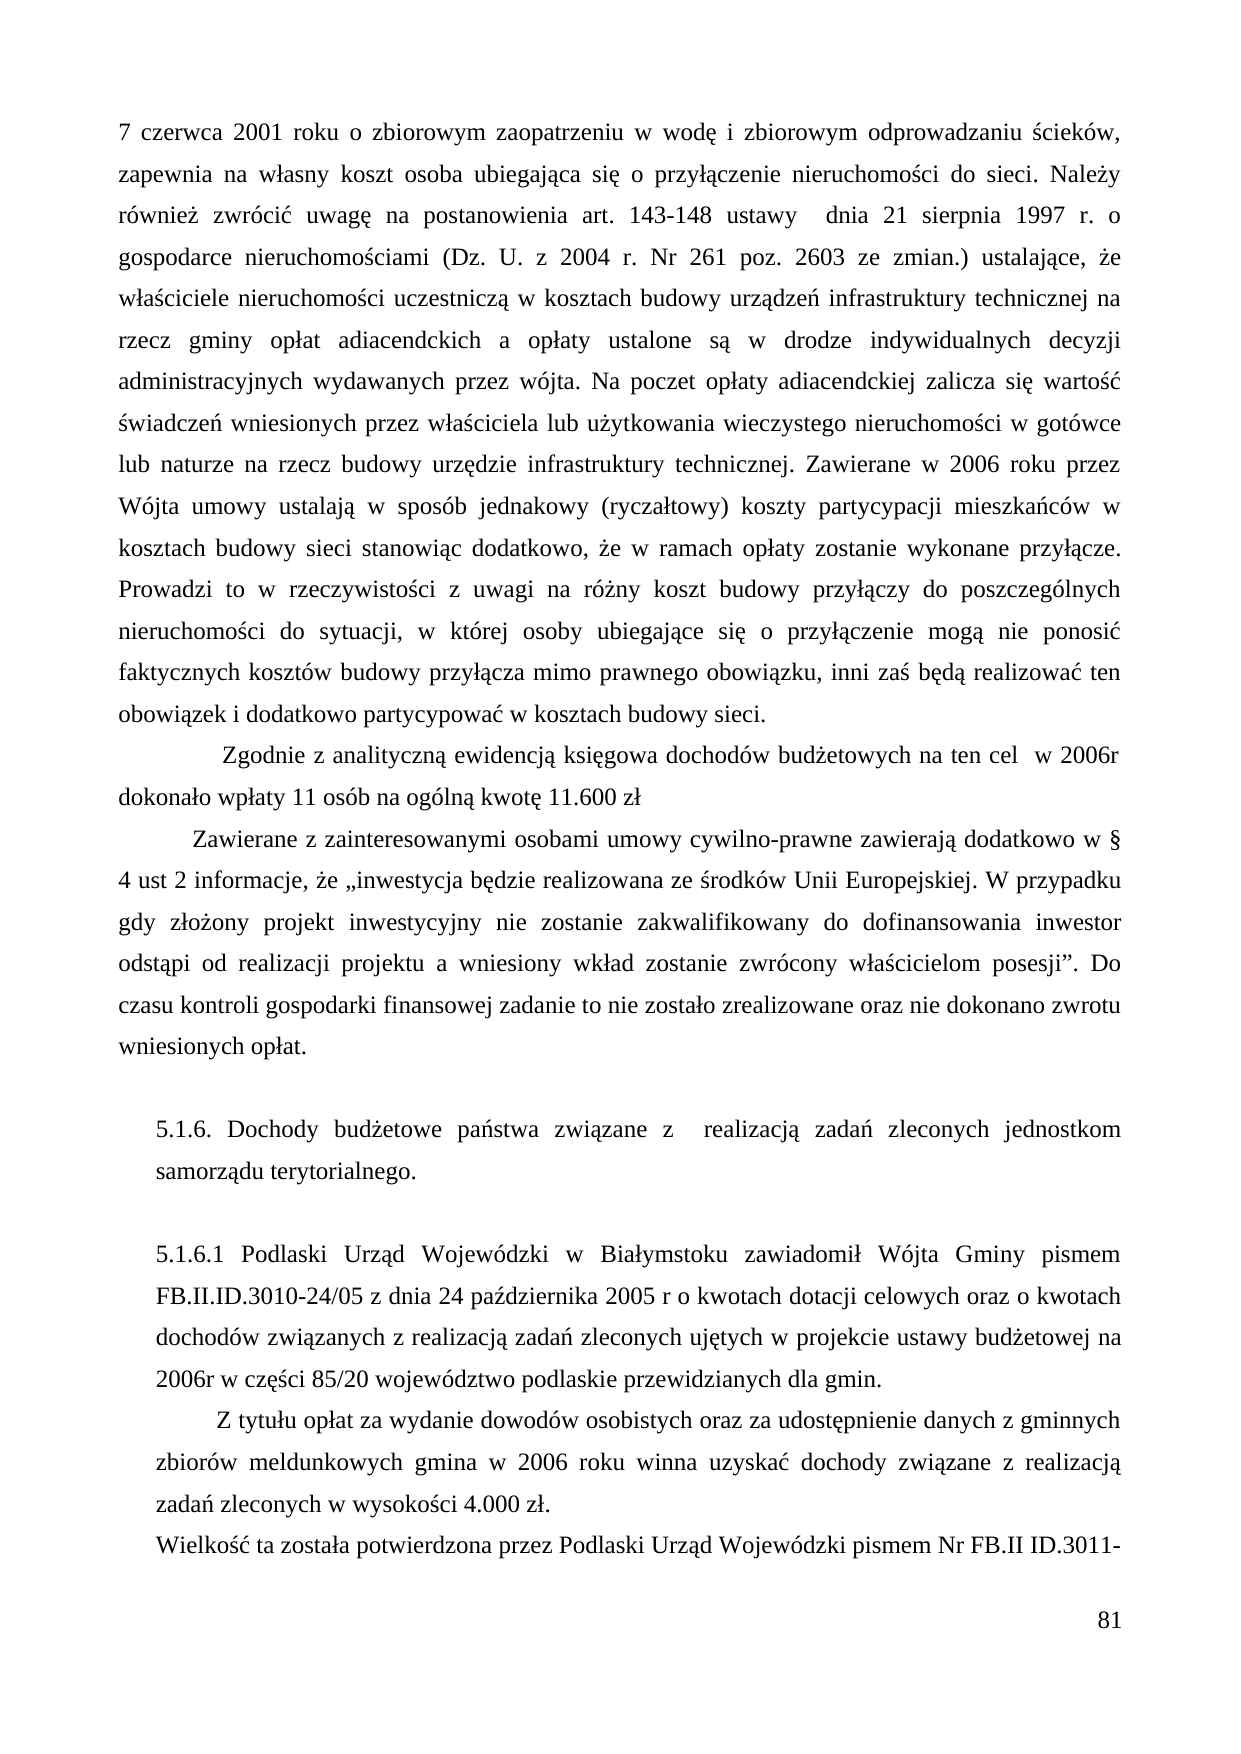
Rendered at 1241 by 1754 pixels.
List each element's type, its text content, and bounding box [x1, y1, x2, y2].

text 7 czerwca 2001 roku o zbiorowym zaopatrzeniu w wodę i zbiorowym odprowadzaniu ścieków, zapewnia na własny koszt osoba ubiegająca się o przyłączenie nieruchomości do sieci. Należy również zwrócić uwagę na postanowienia art. 143-148 ustawy dnia 21 sierpnia 1997 r. o gospodarce nieruchomościami (Dz. U. z 2004 r. Nr 261 poz. 2603 ze zmian.) ustalające, że właściciele nieruchomości uczestniczą w kosztach budowy urządzeń infrastruktury technicznej na rzecz gminy opłat adiacendckich a opłaty ustalone są w drodze indywidualnych decyzji administracyjnych wydawanych przez wójta. Na poczet opłaty adiacendckiej zalicza się wartość świadczeń wniesionych przez właściciela lub użytkowania wieczystego nieruchomości w gotówce lub naturze na rzecz budowy urzędzie infrastruktury technicznej. Zawierane w 2006 roku przez Wójta umowy ustalają w sposób jednakowy (ryczałtowy) koszty partycypacji mieszkańców w kosztach budowy sieci stanowiąc dodatkowo, że w ramach opłaty zostanie wykonane przyłącze. Prowadzi to w rzeczywistości z uwagi na różny koszt budowy przyłączy do poszczególnych nieruchomości do sytuacji, w której osoby ubiegające się o przyłączenie mogą nie ponosić faktycznych kosztów budowy przyłącza mimo prawnego obowiązku, inni zaś będą realizować ten obowiązek i dodatkowo partycypować w kosztach budowy sieci. [118, 118, 1122, 728]
list 5.1.6. Dochody budżetowe państwa związane z realizacją zadań zleconych jednostkom samorządu terytorialnego. [118, 1116, 1122, 1185]
text Zgodnie z analityczną ewidencją księgowa dochodów budżetowych na ten cel w 2006r dokonało wpłaty 11 osób na ogólną kwotę 11.600 zł [118, 742, 1122, 811]
list Wielkość ta została potwierdzona przez Podlaski Urząd Wojewódzki pismem Nr FB.II ID.3011- [118, 1531, 1122, 1559]
text Zawierane z zainteresowanymi osobami umowy cywilno-prawne zawierają dodatkowo w § 4 ust 2 informacje, że „inwestycja będzie realizowana ze środków Unii Europejskiej. W przypadku gdy złożony projekt inwestycyjny nie zostanie zakwalifikowany do dofinansowania inwestor odstąpi od realizacji projektu a wniesiony wkład zostanie zwrócony właścicielom posesji”. Do czasu kontroli gospodarki finansowej zadanie to nie zostało zrealizowane oraz nie dokonano zwrotu wniesionych opłat. [118, 825, 1122, 1060]
list Z tytułu opłat za wydanie dowodów osobistych oraz za udostępnienie danych z gminnych zbiorów meldunkowych gmina w 2006 roku winna uzyskać dochody związane z realizacją zadań zleconych w wysokości 4.000 zł. [118, 1407, 1122, 1517]
list 5.1.6.1 Podlaski Urząd Wojewódzki w Białymstoku zawiadomił Wójta Gminy pismem FB.II.ID.3010-24/05 z dnia 24 października 2005 r o kwotach dotacji celowych oraz o kwotach dochodów związanych z realizacją zadań zleconych ujętych w projekcie ustawy budżetowej na 2006r w części 85/20 województwo podlaskie przewidzianych dla gmin. [118, 1240, 1122, 1393]
